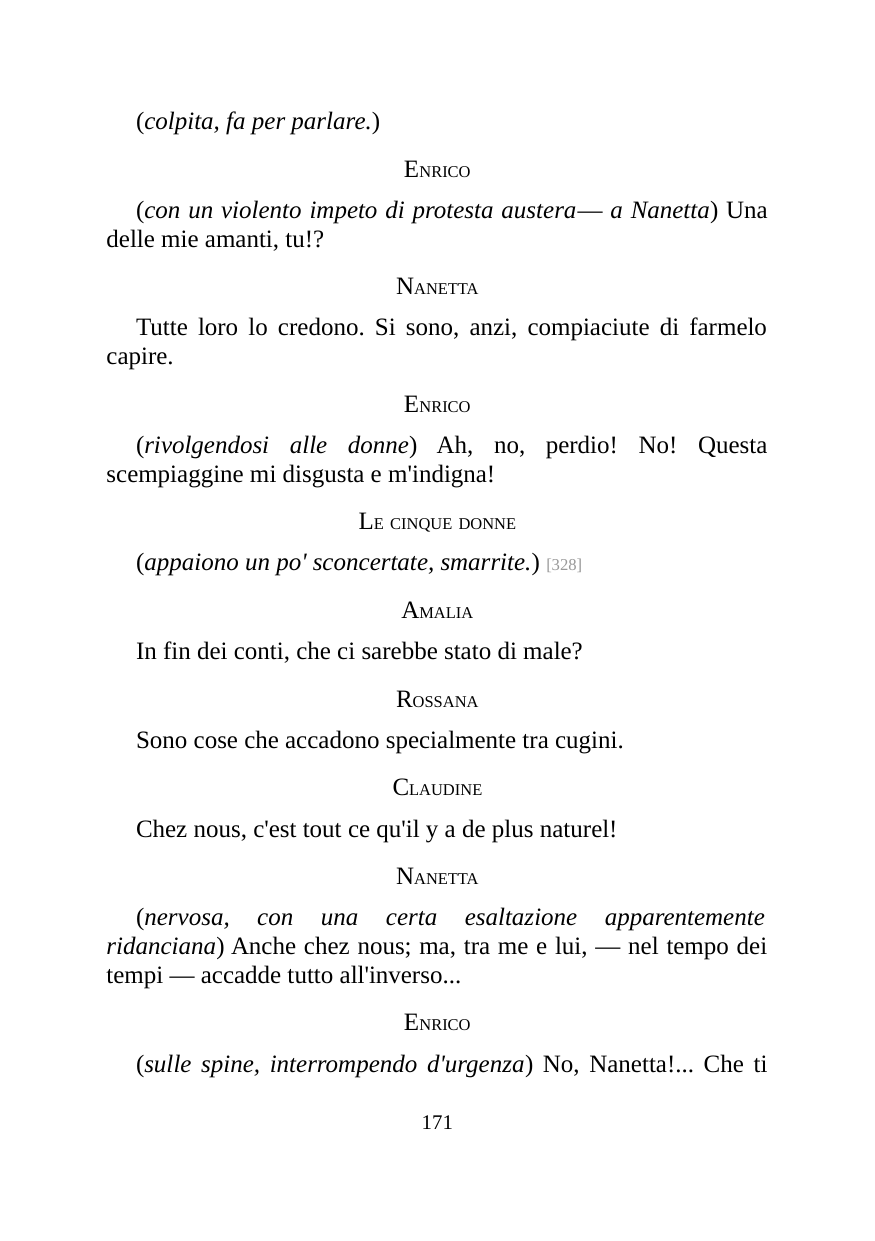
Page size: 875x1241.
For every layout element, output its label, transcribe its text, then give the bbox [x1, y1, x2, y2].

text Amalia [106, 595, 768, 624]
text (colpita, fa per parlare.) [106, 106, 768, 135]
text Rossana [106, 684, 768, 712]
text Chez nous, c'est tout ce qu'il y a de plus naturel! [106, 814, 768, 842]
text Enrico [106, 1007, 768, 1036]
text (appaiono un po' sconcertate, smarrite.) [328] [106, 547, 768, 576]
text Nanetta [106, 861, 768, 890]
text (nervosa, con una certa esaltazione apparentemente ridanciana) Anche chez nous; ma, tra me e lui, ― nel tempo dei tempi ― accadde tutto all'inverso... [106, 902, 768, 989]
text Le cinque donne [106, 506, 768, 535]
text (sulle spine, interrompendo d'urgenza) No, Nanetta!... Che ti [106, 1049, 768, 1077]
text Claudine [106, 772, 768, 801]
text Enrico [106, 389, 768, 417]
text (con un violento impeto di protesta austera― a Nanetta) Una delle mie amanti, tu!? [106, 195, 768, 252]
text Tutte loro lo credono. Si sono, anzi, compiaciute di farmelo capire. [106, 312, 768, 370]
text Nanetta [106, 271, 768, 300]
text (rivolgendosi alle donne) Ah, no, perdio! No! Questa scempiaggine mi disgusta e m'indigna! [106, 430, 768, 487]
text Sono cose che accadono specialmente tra cugini. [106, 725, 768, 754]
text In fin dei conti, che ci sarebbe stato di male? [106, 636, 768, 665]
text Enrico [106, 154, 768, 182]
